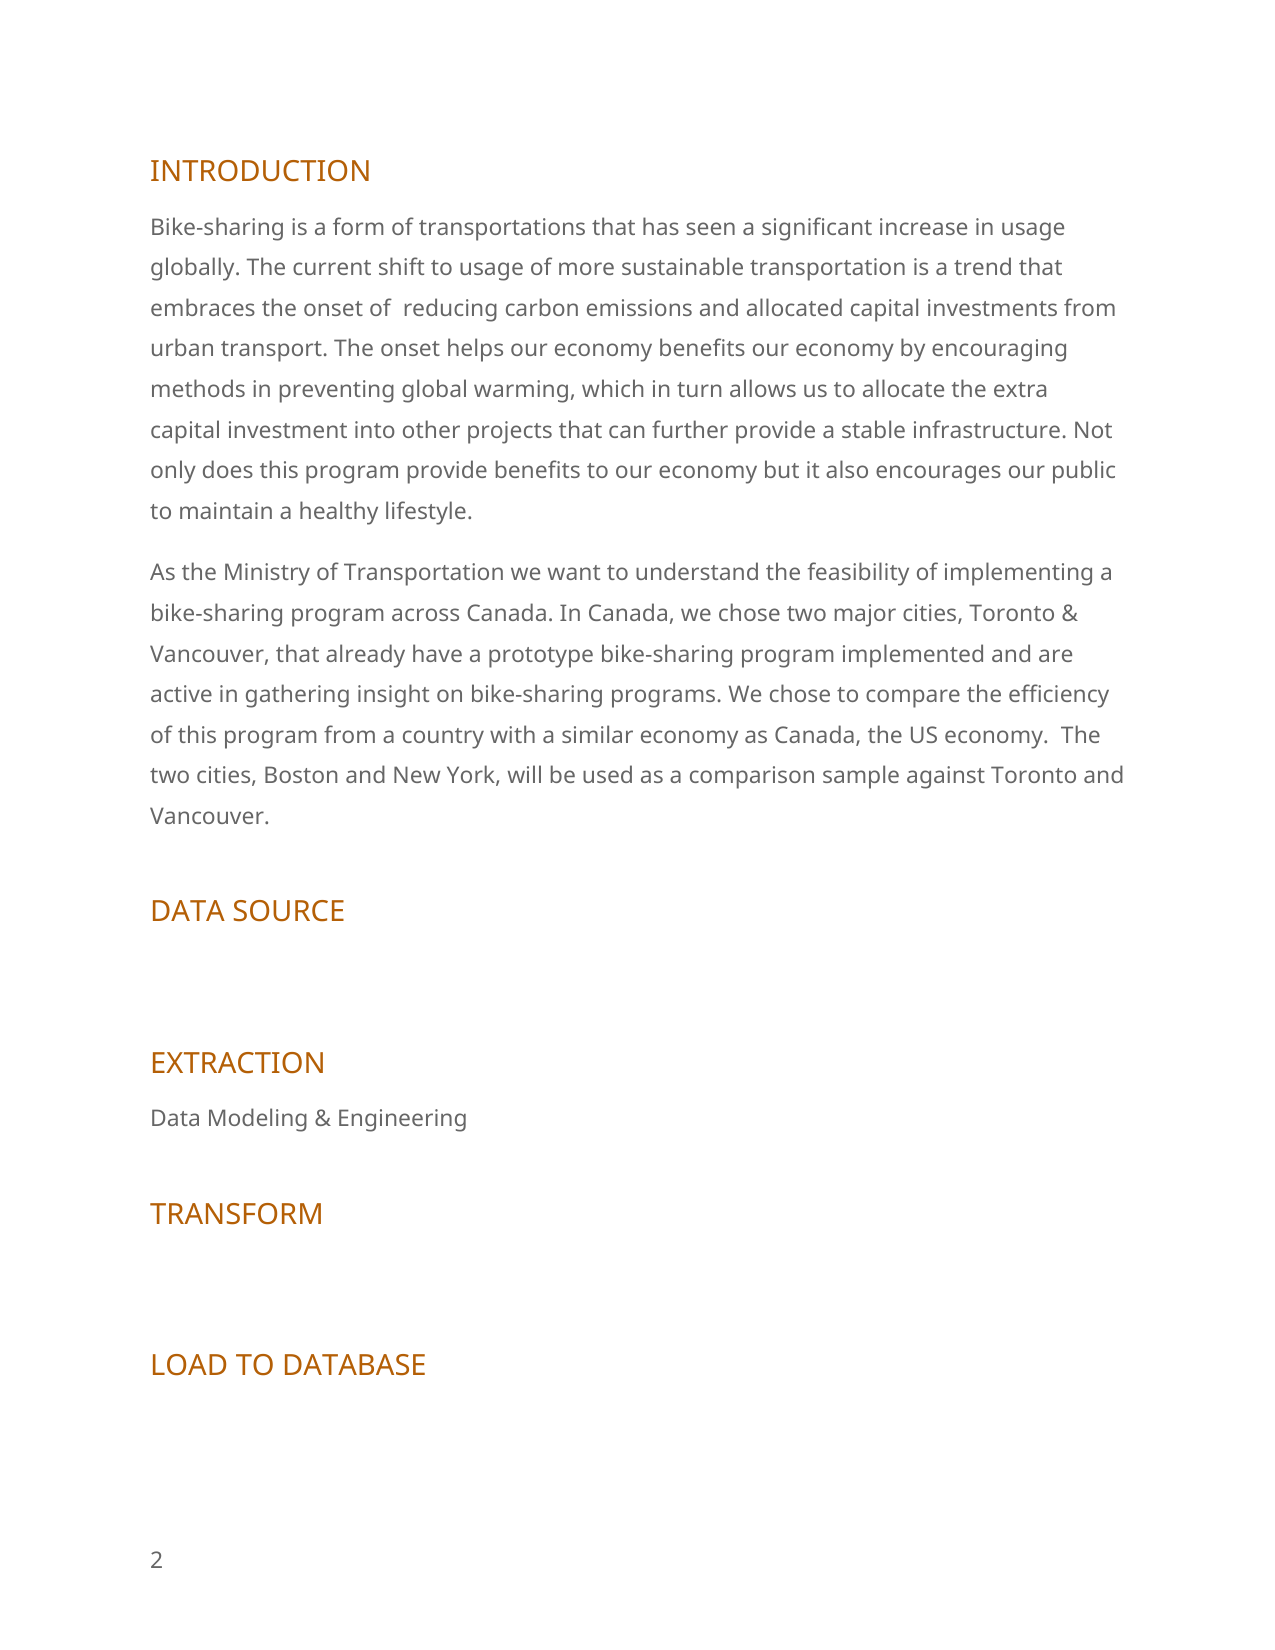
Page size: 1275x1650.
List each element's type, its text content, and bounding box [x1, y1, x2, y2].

text As the Ministry of Transportation we want to understand the feasibility of implementing a bike-sharing program across Canada. In Canada, we chose two major cities, Toronto & Vancouver, that already have a prototype bike-sharing program implemented and are active in gathering insight on bike-sharing programs. We chose to compare the efficiency of this program from a country with a similar economy as Canada, the US economy. The two cities, Boston and New York, will be used as a comparison sample against Toronto and Vancouver. [150, 556, 1125, 831]
subtitle LOAD TO DATABASE [150, 1344, 1125, 1384]
subtitle INTRODUCTION [150, 150, 1125, 190]
subtitle DATA SOURCE [150, 891, 1125, 930]
subtitle EXTRACTION [150, 1042, 1125, 1082]
text Bike-sharing is a form of transportations that has seen a significant increase in usage globally. The current shift to usage of more sustainable transportation is a trend that embraces the onset of reducing carbon emissions and allocated capital investments from urban transport. The onset helps our economy benefits our economy by encouraging methods in preventing global warming, which in turn allows us to allocate the extra capital investment into other projects that can further provide a stable infrastructure. Not only does this program provide benefits to our economy but it also encourages our public to maintain a healthy lifestyle. [150, 211, 1125, 526]
subtitle TRANSFORM [150, 1193, 1125, 1233]
text Data Modeling & Engineering [150, 1102, 1125, 1134]
